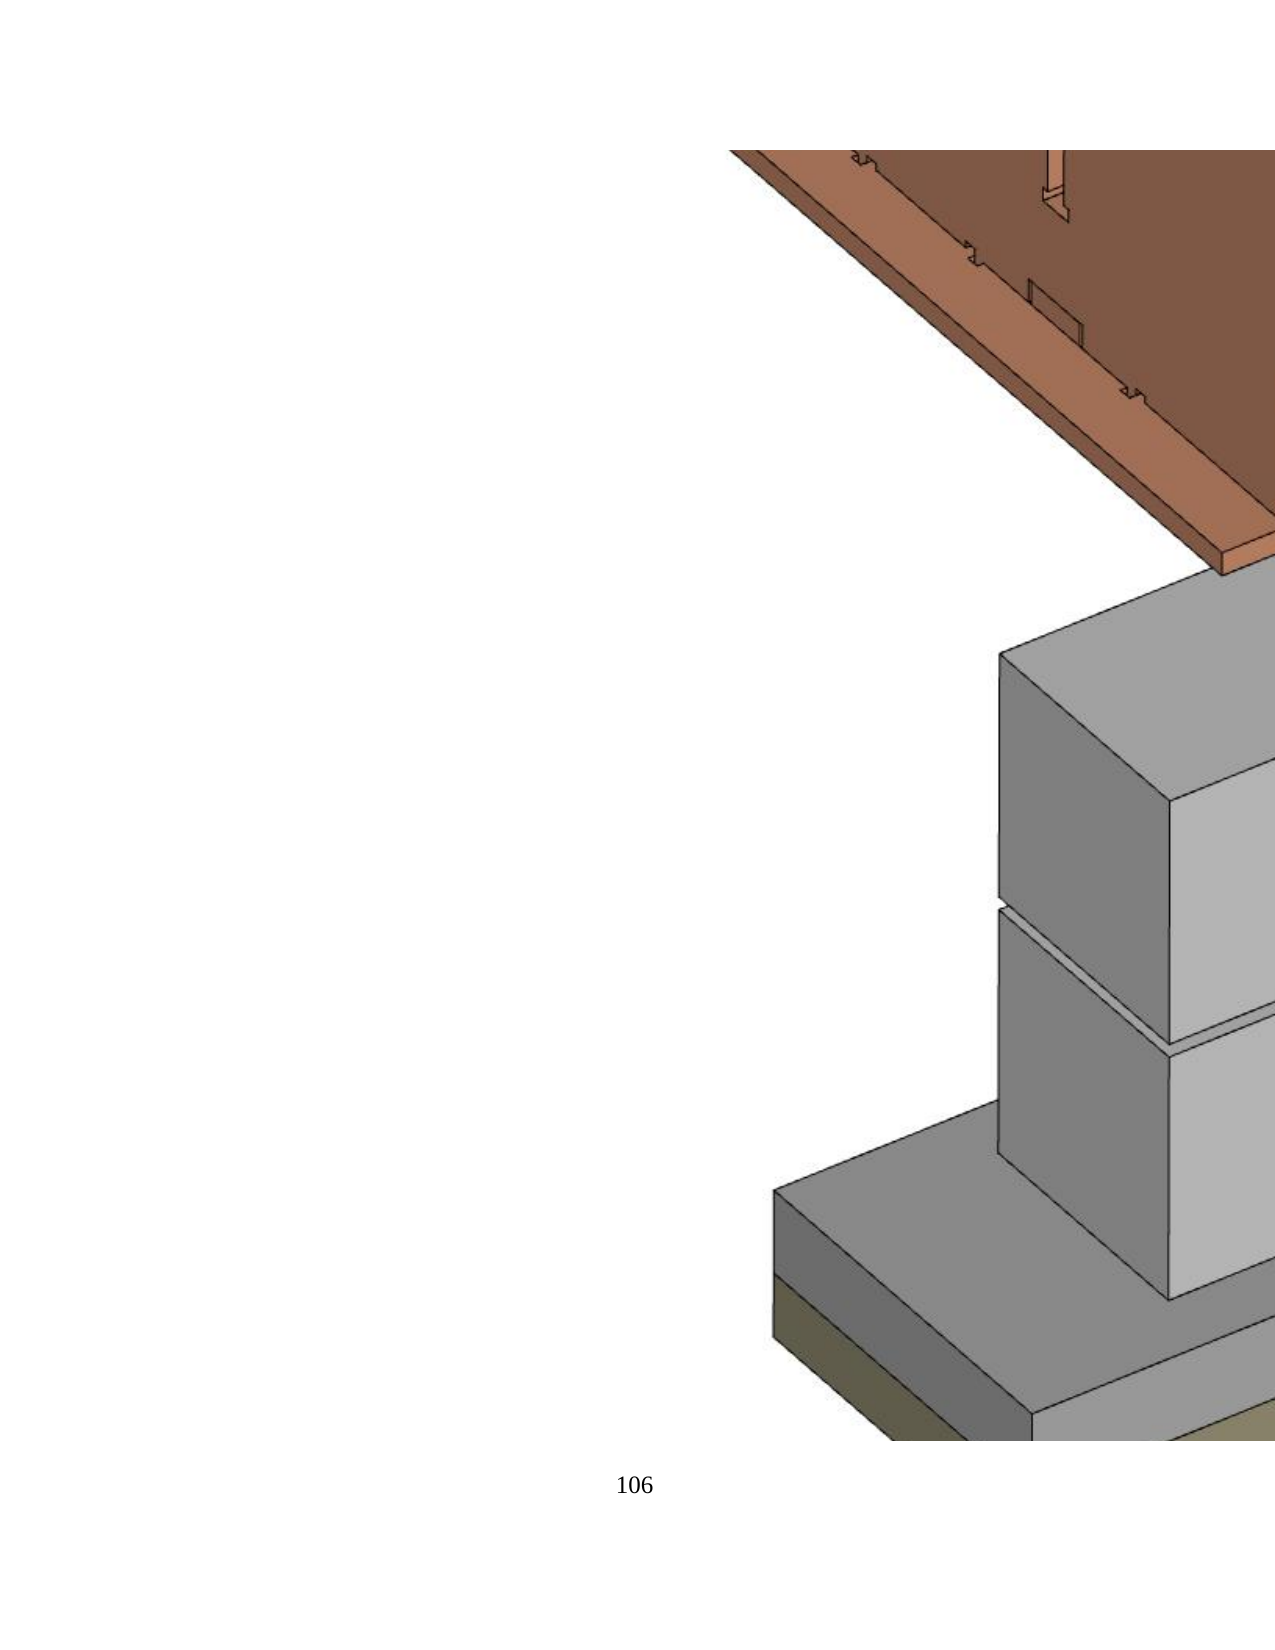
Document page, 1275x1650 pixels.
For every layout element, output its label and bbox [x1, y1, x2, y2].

picture [150, 150, 1275, 1441]
